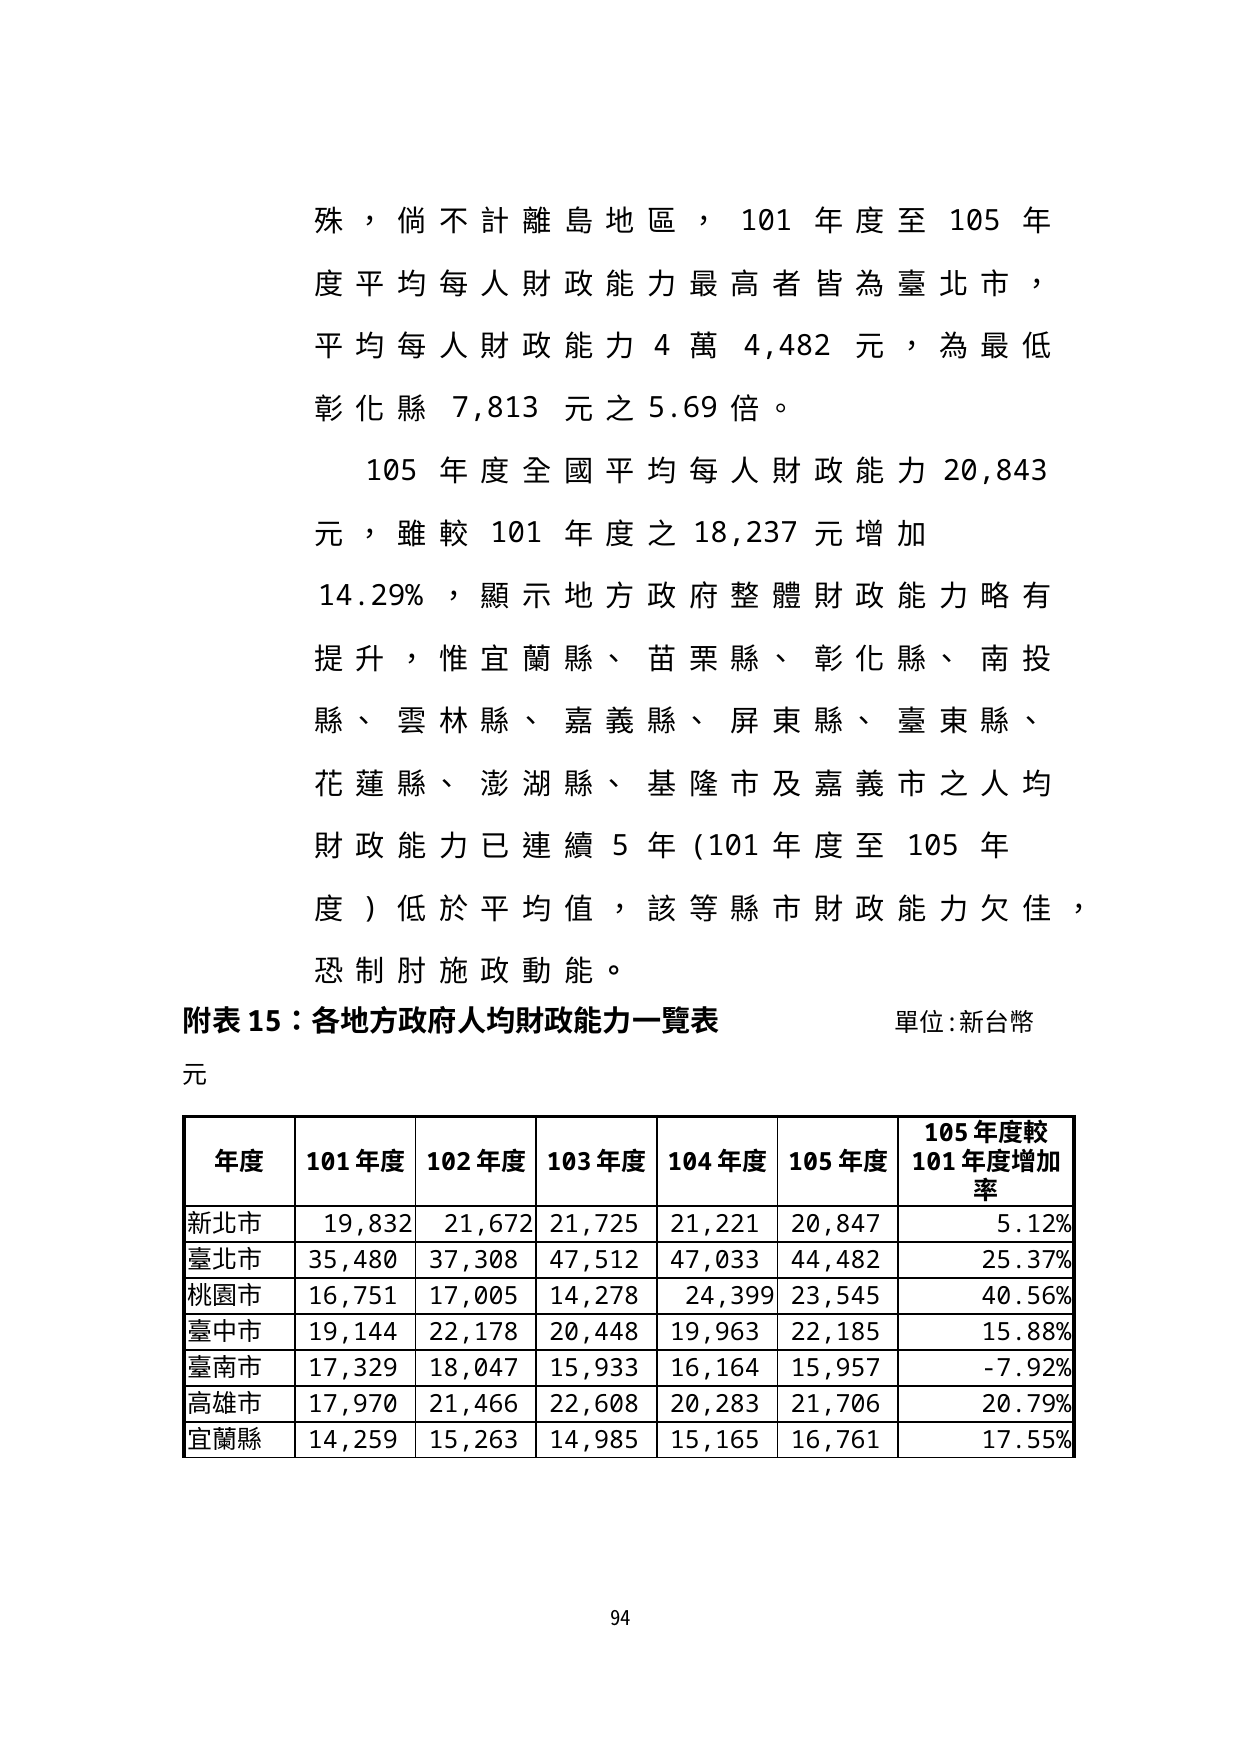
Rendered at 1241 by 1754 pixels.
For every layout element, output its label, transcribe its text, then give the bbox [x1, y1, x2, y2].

table_header 103年度 [537, 1118, 656, 1205]
table_cell 5.12% [899, 1207, 1072, 1241]
text 殊，倘不計離島地區，101年度至105年度平均每人財政能力最高者皆為臺北市，平均每人財政能力4萬4,482元，為最低彰化縣7,813元之5.69倍。 [271, 177, 1058, 427]
table_cell 宜蘭縣 [186, 1423, 294, 1457]
table_cell 17.55% [899, 1423, 1072, 1457]
table_cell 17,970 [296, 1387, 415, 1421]
table_cell 臺南市 [186, 1351, 294, 1385]
table_cell 21,706 [778, 1387, 897, 1421]
table_cell 15,263 [416, 1423, 535, 1457]
table_cell 15,165 [658, 1423, 777, 1457]
table_header 105年度 [778, 1118, 897, 1205]
table_cell 15,957 [778, 1351, 897, 1385]
table_cell 35,480 [296, 1243, 415, 1277]
table_cell 16,761 [778, 1423, 897, 1457]
table_cell 19,963 [658, 1315, 777, 1349]
table_cell 17,329 [296, 1351, 415, 1385]
table_cell 37,308 [416, 1243, 535, 1277]
table_cell 21,725 [537, 1207, 656, 1241]
table_cell -7.92% [899, 1351, 1072, 1385]
table_cell 20,448 [537, 1315, 656, 1349]
table_cell 14,985 [537, 1423, 656, 1457]
table_cell 15,933 [537, 1351, 656, 1385]
table_cell 21,221 [658, 1207, 777, 1241]
table_header 104年度 [658, 1118, 777, 1205]
table_cell 22,185 [778, 1315, 897, 1349]
table_cell 21,672 [416, 1207, 535, 1241]
table_cell 14,259 [296, 1423, 415, 1457]
table_header 101年度 [296, 1118, 415, 1205]
table_cell 19,832 [296, 1207, 415, 1241]
table_header 年度 [186, 1118, 294, 1205]
table_cell 20,847 [778, 1207, 897, 1241]
text 105年度全國平均每人財政能力20,843元，雖較101年度之18,237元增加14.29%，顯示地方政府整體財政能力略有提升，惟宜蘭縣、苗栗縣、彰化縣、南投縣、雲林縣、嘉義縣、屏東縣、臺東縣、花蓮縣、澎湖縣、基隆市及嘉義市之人均財政能力已連續5年(101年度至105年度)低於平均值，該等縣市財政能力欠佳，恐制肘施政動能。 [271, 427, 1058, 990]
table_cell 桃園市 [186, 1279, 294, 1313]
text 附表15：各地方政府人均財政能力一覽表 單位:新台幣元 [183, 990, 1058, 1094]
table_cell 47,033 [658, 1243, 777, 1277]
table_cell 23,545 [778, 1279, 897, 1313]
table_cell 40.56% [899, 1279, 1072, 1313]
table_cell 25.37% [899, 1243, 1072, 1277]
table_cell 47,512 [537, 1243, 656, 1277]
table_cell 24,399 [658, 1279, 777, 1313]
table_cell 20,283 [658, 1387, 777, 1421]
table_cell 14,278 [537, 1279, 656, 1313]
table_cell 19,144 [296, 1315, 415, 1349]
table_cell 臺中市 [186, 1315, 294, 1349]
table_header 102年度 [416, 1118, 535, 1205]
table_cell 高雄市 [186, 1387, 294, 1421]
table_cell 17,005 [416, 1279, 535, 1313]
table_cell 16,164 [658, 1351, 777, 1385]
table_header 105年度較101年度增加率 [899, 1118, 1072, 1205]
table_cell 18,047 [416, 1351, 535, 1385]
table_cell 臺北市 [186, 1243, 294, 1277]
table_cell 16,751 [296, 1279, 415, 1313]
table_cell 22,178 [416, 1315, 535, 1349]
table_cell 44,482 [778, 1243, 897, 1277]
table_cell 21,466 [416, 1387, 535, 1421]
table_cell 22,608 [537, 1387, 656, 1421]
table_cell 15.88% [899, 1315, 1072, 1349]
table_cell 新北市 [186, 1207, 294, 1241]
table_cell 20.79% [899, 1387, 1072, 1421]
